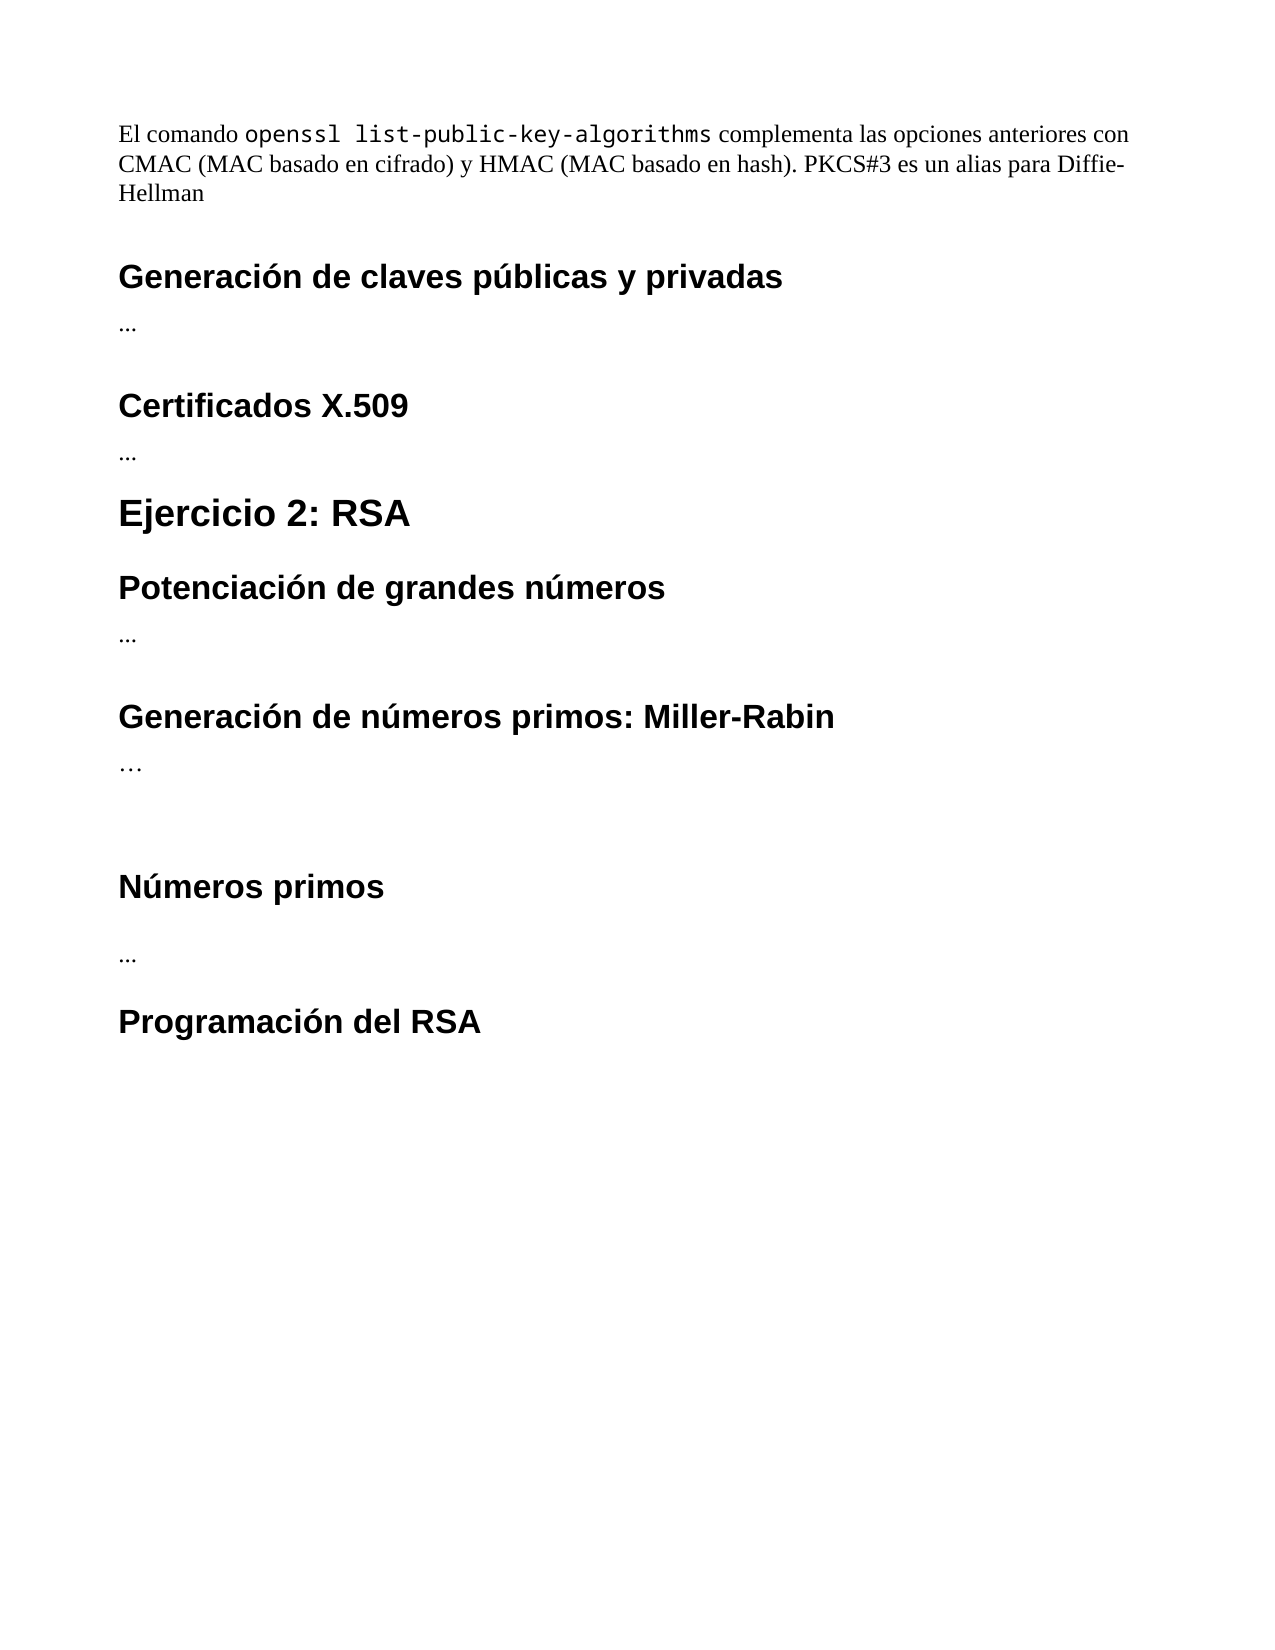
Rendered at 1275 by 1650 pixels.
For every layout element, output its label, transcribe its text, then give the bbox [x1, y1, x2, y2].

subtitle ... [118, 939, 1157, 968]
subtitle Ejercicio 2: RSA [118, 491, 1157, 534]
text El comando openssl list-public-key-algorithms complementa las opciones anteriores con CMAC (MAC basado en cifrado) y HMAC (MAC basado en hash). PKCS#3 es un alias para Diffie-Hellman [118, 118, 1157, 207]
subtitle Potenciación de grandes números [118, 568, 1157, 606]
subtitle Generación de números primos: Miller-Rabin [118, 697, 1157, 736]
subtitle Generación de claves públicas y privadas [118, 256, 1157, 295]
subtitle Certificados X.509 [118, 386, 1157, 424]
subtitle Programación del RSA [118, 1001, 1157, 1040]
text … [118, 748, 1157, 777]
text ... [118, 619, 1157, 648]
text ... [118, 437, 1157, 466]
subtitle Números primos [118, 867, 1157, 906]
text ... [118, 308, 1157, 336]
